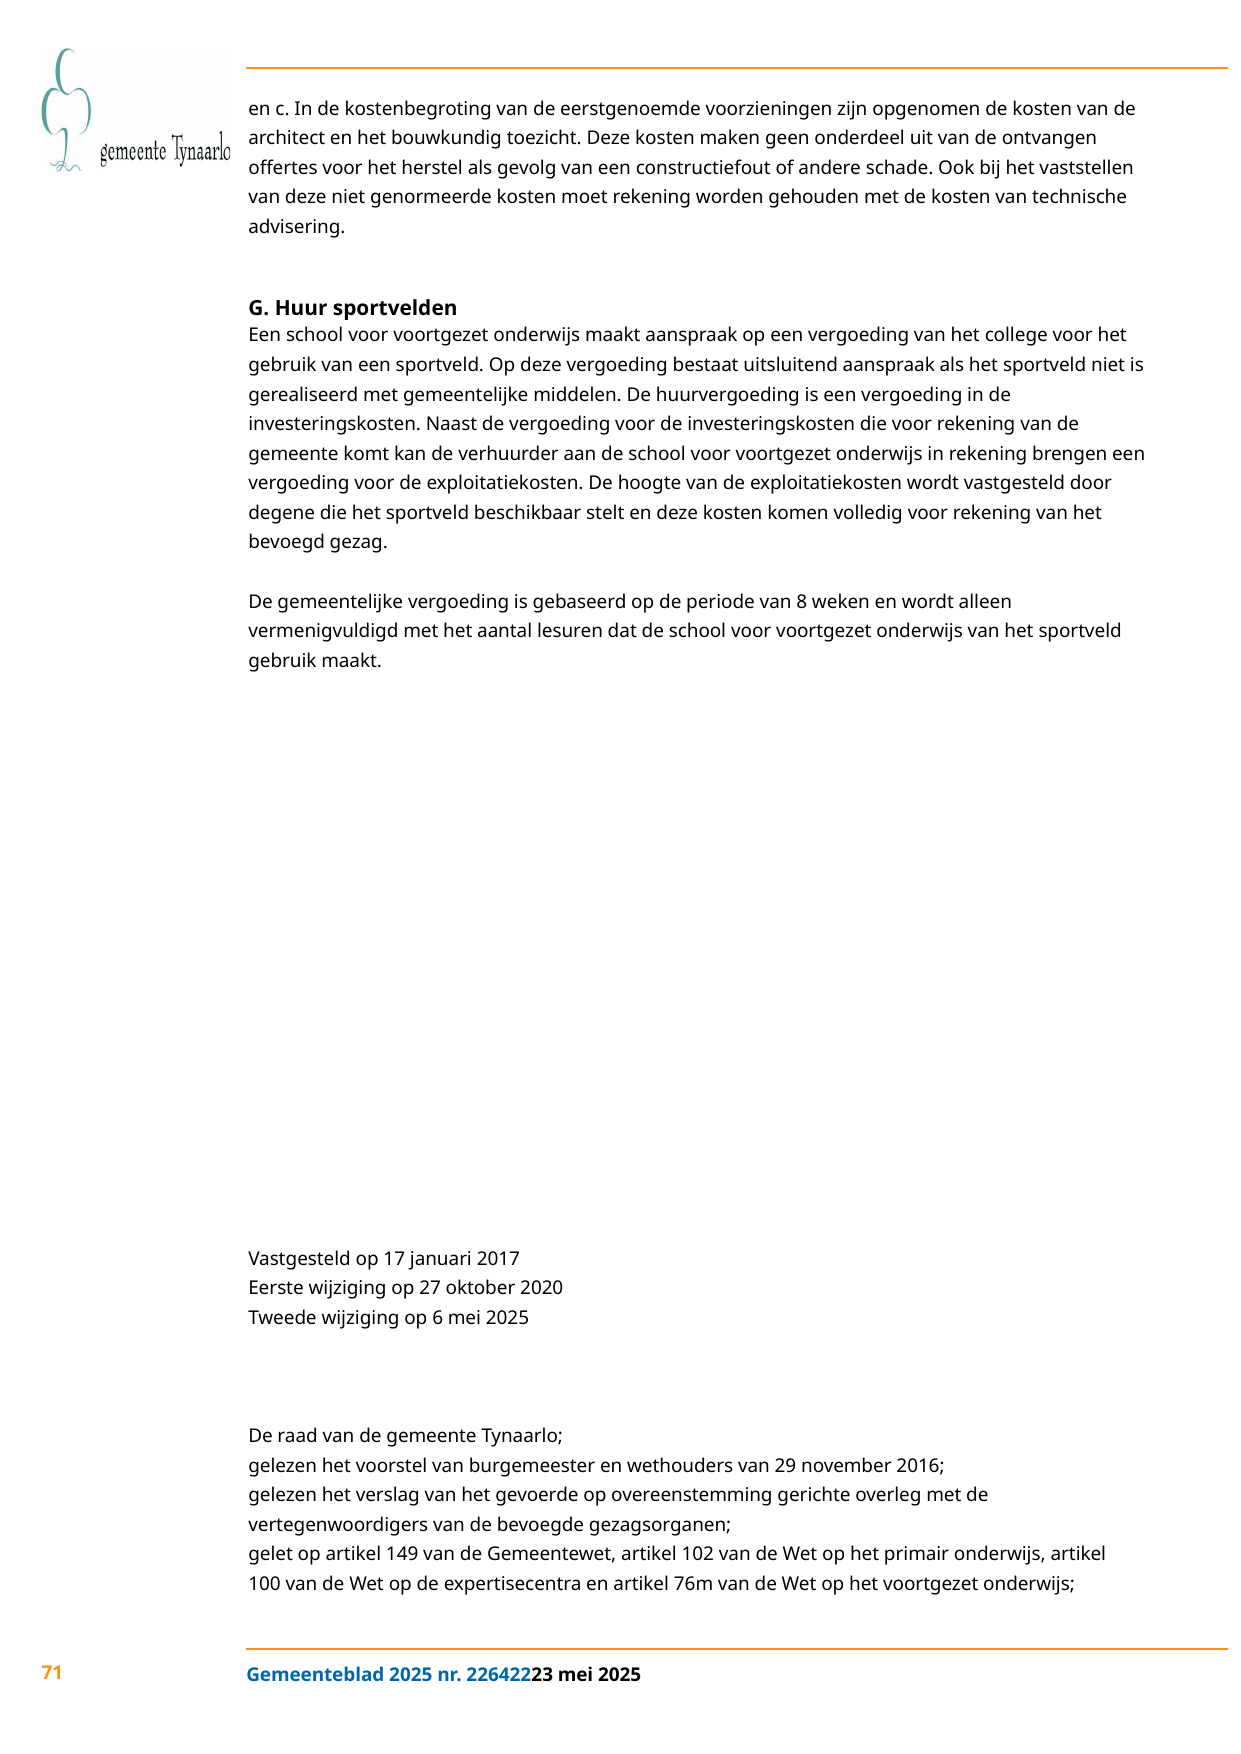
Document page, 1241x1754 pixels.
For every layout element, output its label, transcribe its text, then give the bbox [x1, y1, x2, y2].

text gelet op artikel 149 van de Gemeentewet, artikel 102 van de Wet op het primair onderwijs, artikel [248, 1541, 1152, 1566]
picture [41, 47, 231, 172]
text Eerste wijziging op 27 oktober 2020 [248, 1274, 1152, 1300]
text Vastgesteld op 17 januari 2017 [248, 1245, 1152, 1271]
text vertegenwoordigers van de bevoegde gezagsorganen; [248, 1511, 1152, 1537]
text Tweede wijziging op 6 mei 2025 [248, 1304, 1152, 1330]
text G. Huur sportvelden [248, 293, 1152, 322]
text 100 van de Wet op de expertisecentra en artikel 76m van de Wet op het voortgezet onderwijs; [248, 1570, 1152, 1596]
text Een school voor voortgezet onderwijs maakt aanspraak op een vergoeding van het college voor het gebruik van een sportveld. Op deze vergoeding bestaat uitsluitend aanspraak als het sportveld niet is gerealiseerd met gemeentelijke middelen. De huurvergoeding is een vergoeding in de investeringskosten. Naast de vergoeding voor de investeringskosten die voor rekening van de gemeente komt kan de verhuurder aan de school voor voortgezet onderwijs in rekening brengen een vergoeding voor de exploitatiekosten. De hoogte van de exploitatiekosten wordt vastgesteld door degene die het sportveld beschikbaar stelt en deze kosten komen volledig voor rekening van het bevoegd gezag. [248, 322, 1152, 554]
text gelezen het verslag van het gevoerde op overeenstemming gerichte overleg met de [248, 1481, 1152, 1507]
text De raad van de gemeente Tynaarlo; [248, 1422, 1152, 1448]
text De gemeentelijke vergoeding is gebaseerd op de periode van 8 weken en wordt alleen vermenigvuldigd met het aantal lesuren dat de school voor voortgezet onderwijs van het sportveld gebruik maakt. [248, 588, 1152, 673]
text en c. In de kostenbegroting van de eerstgenoemde voorzieningen zijn opgenomen de kosten van de architect en het bouwkundig toezicht. Deze kosten maken geen onderdeel uit van de ontvangen offertes voor het herstel als gevolg van een constructiefout of andere schade. Ook bij het vaststellen van deze niet genormeerde kosten moet rekening worden gehouden met de kosten van technische advisering. [248, 95, 1152, 239]
text gelezen het voorstel van burgemeester en wethouders van 29 november 2016; [248, 1452, 1152, 1478]
